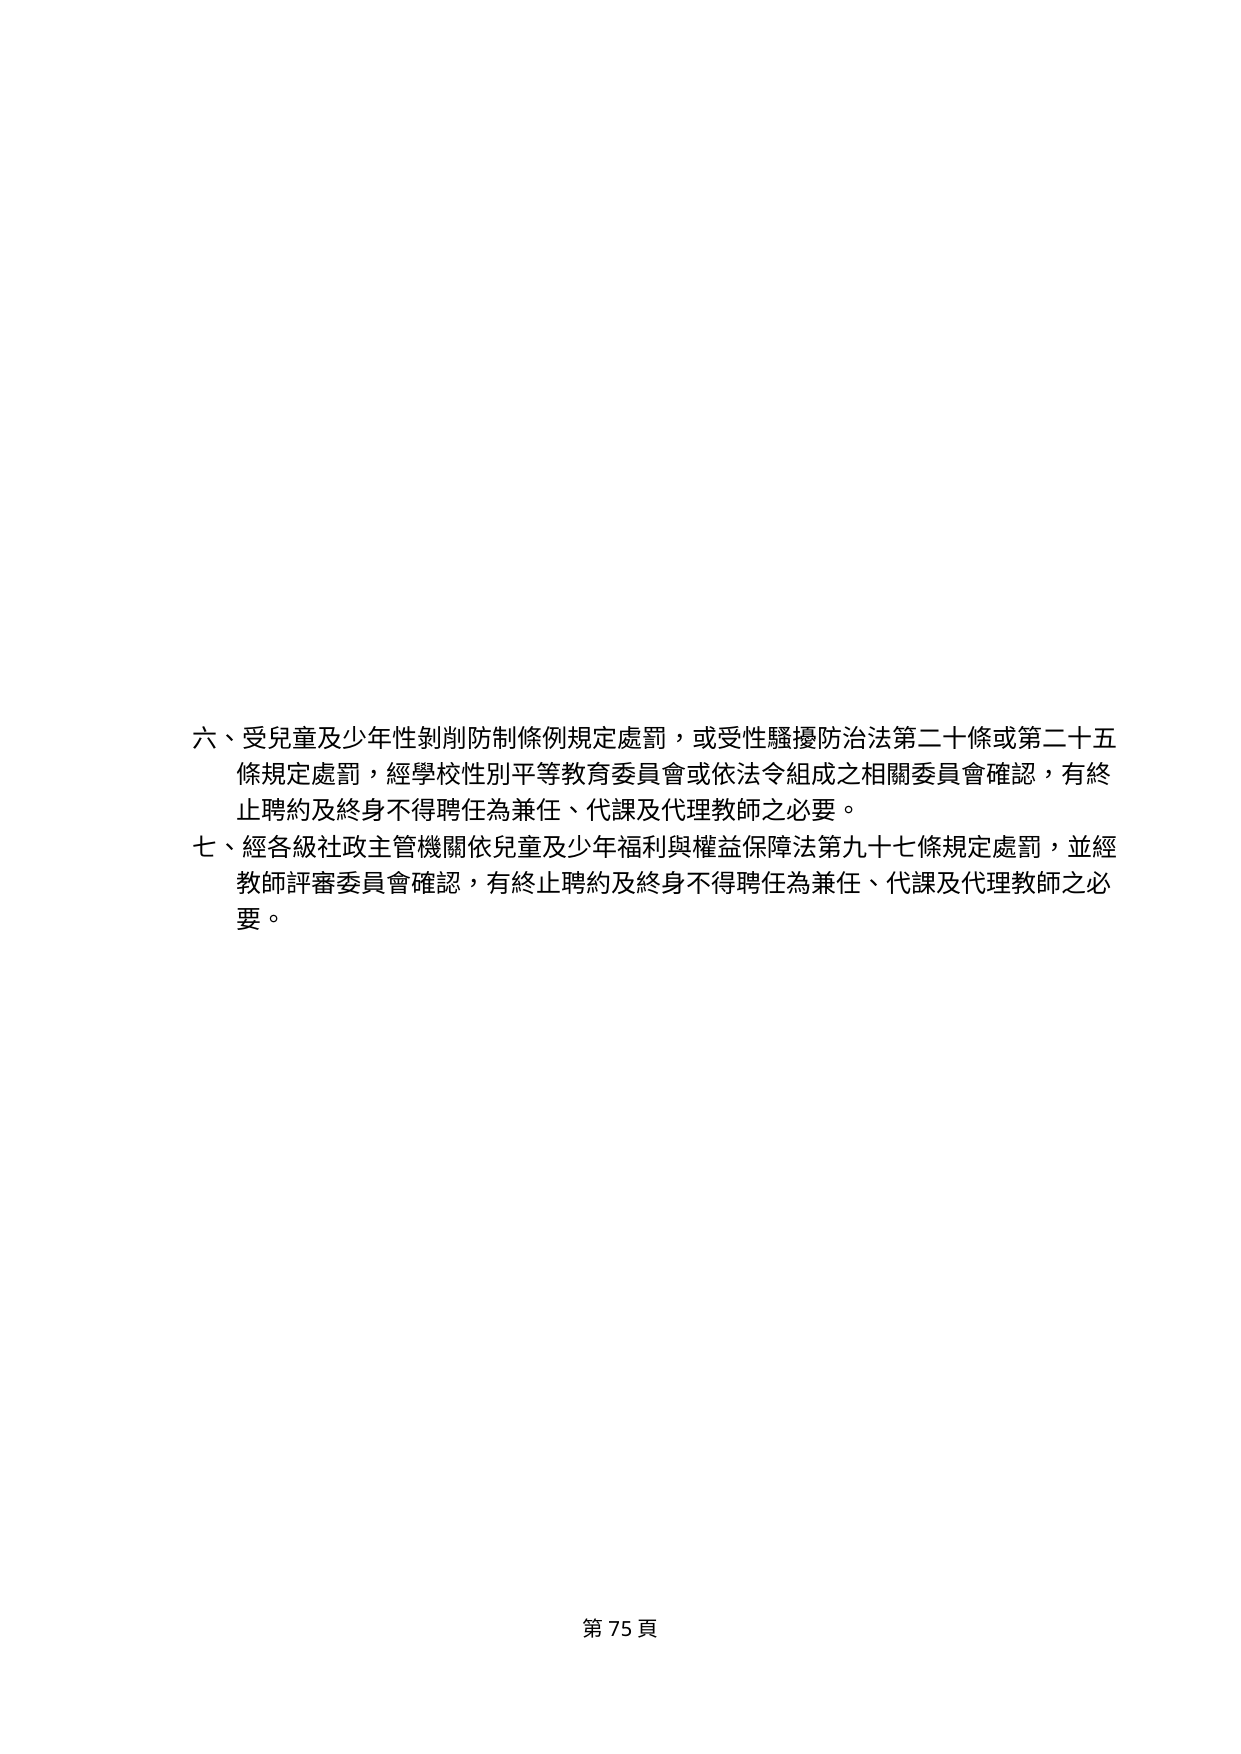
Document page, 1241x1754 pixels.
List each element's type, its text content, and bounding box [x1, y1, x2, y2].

text 七、經各級社政主管機關依兒童及少年福利與權益保障法第九十七條規定處罰，並經教師評審委員會確認，有終止聘約及終身不得聘任為兼任、代課及代理教師之必要。 [192, 827, 1122, 936]
text 六、受兒童及少年性剝削防制條例規定處罰，或受性騷擾防治法第二十條或第二十五條規定處罰，經學校性別平等教育委員會或依法令組成之相關委員會確認，有終止聘約及終身不得聘任為兼任、代課及代理教師之必要。 [192, 718, 1122, 827]
